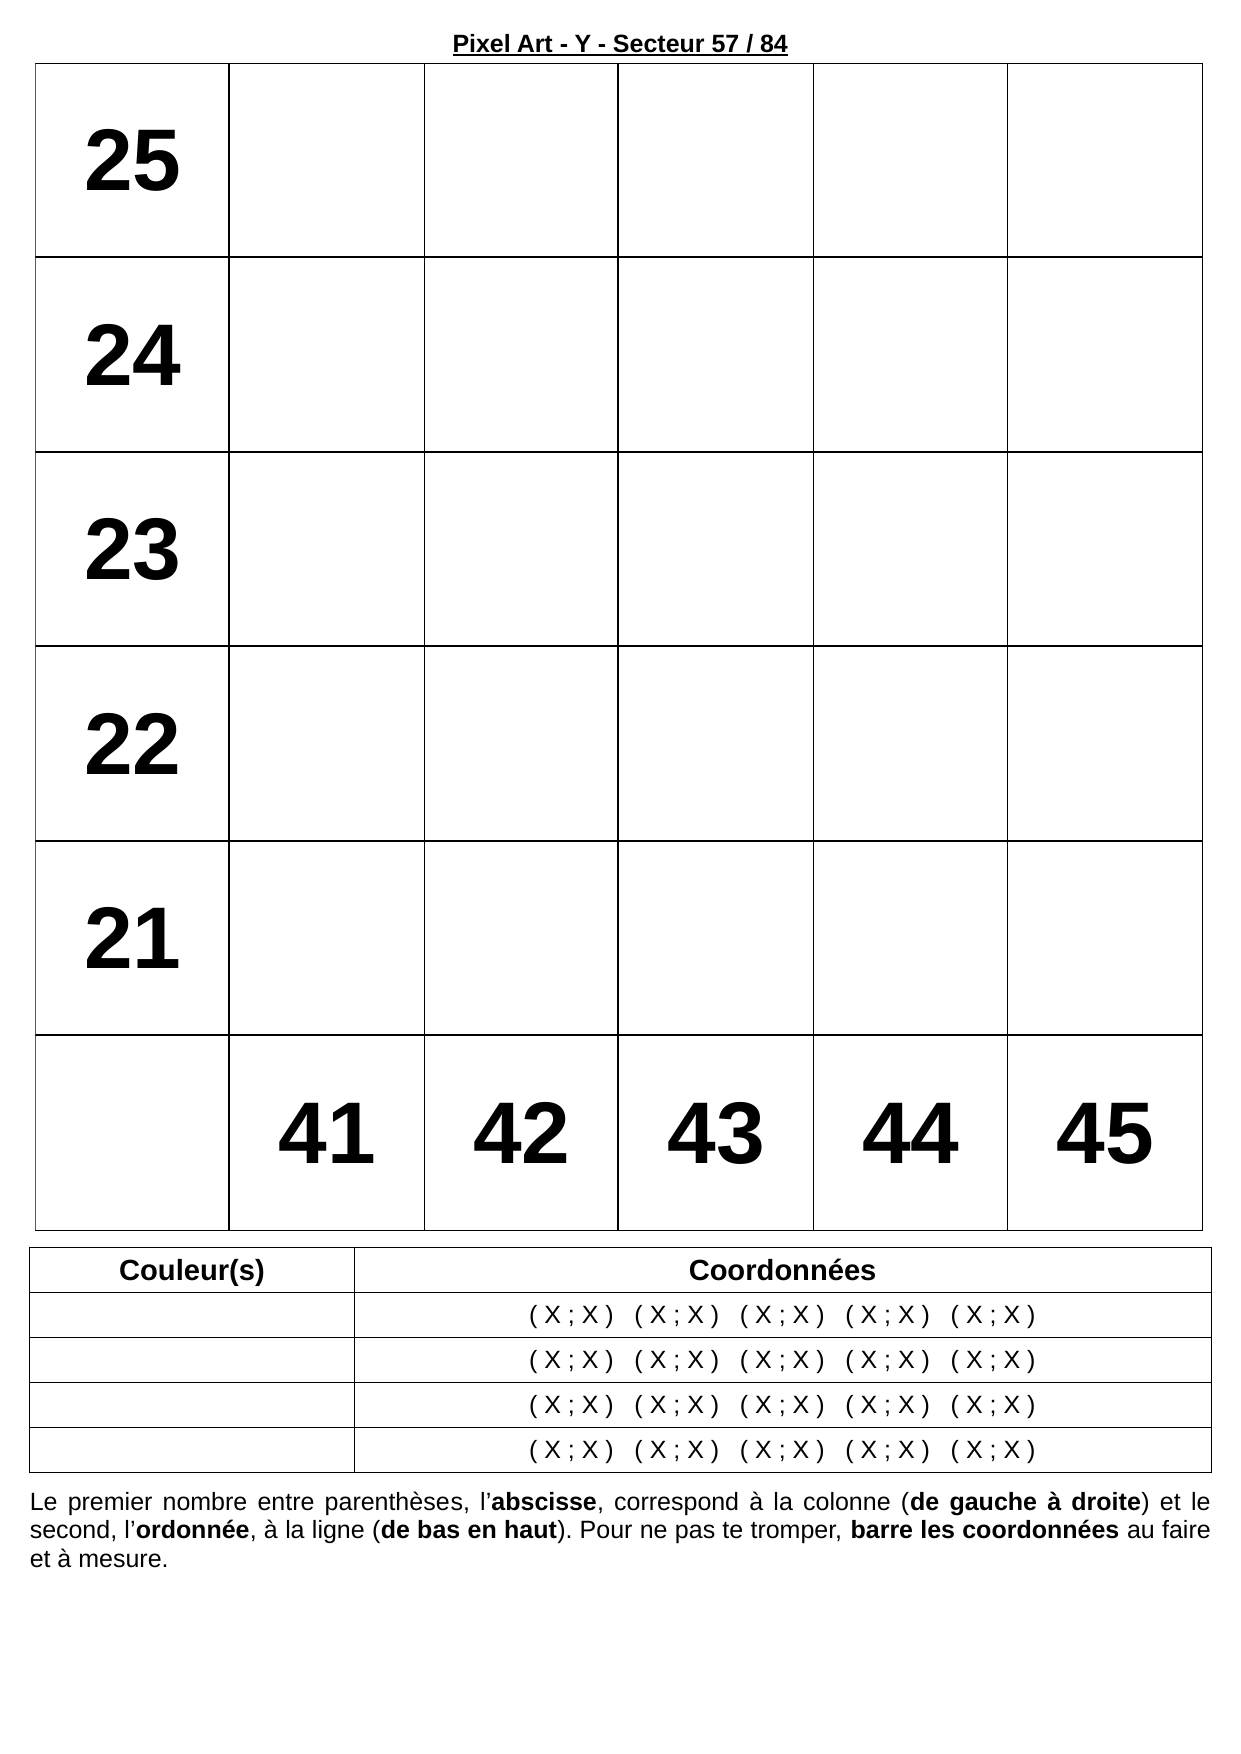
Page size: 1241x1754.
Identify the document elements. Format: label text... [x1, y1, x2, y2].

table_cell ( X ; X ) ( X ; X ) ( X ; X ) ( X ; X ) ( X ; X ) [355, 1338, 1211, 1382]
table_cell ( X ; X ) ( X ; X ) ( X ; X ) ( X ; X ) ( X ; X ) [355, 1428, 1211, 1472]
table_header Coordonnées [355, 1248, 1211, 1292]
table_cell ( X ; X ) ( X ; X ) ( X ; X ) ( X ; X ) ( X ; X ) [355, 1383, 1211, 1427]
table_cell ( X ; X ) ( X ; X ) ( X ; X ) ( X ; X ) ( X ; X ) [355, 1293, 1211, 1337]
table_header Couleur(s) [30, 1248, 354, 1292]
text Pixel Art - Y - Secteur 57 / 84 [29, 29, 1211, 58]
text Le premier nombre entre parenthèses, l’abscisse, correspond à la colonne (de gauche à droite) et le second, l’ordonnée, à la ligne (de bas en haut). Pour ne pas te tromper, barre les coordonnées au faire et à mesure. [29, 1487, 1211, 1573]
table_cell [30, 1383, 354, 1427]
table_cell [30, 1428, 354, 1472]
table_cell [30, 1293, 354, 1337]
table_cell [30, 1338, 354, 1382]
